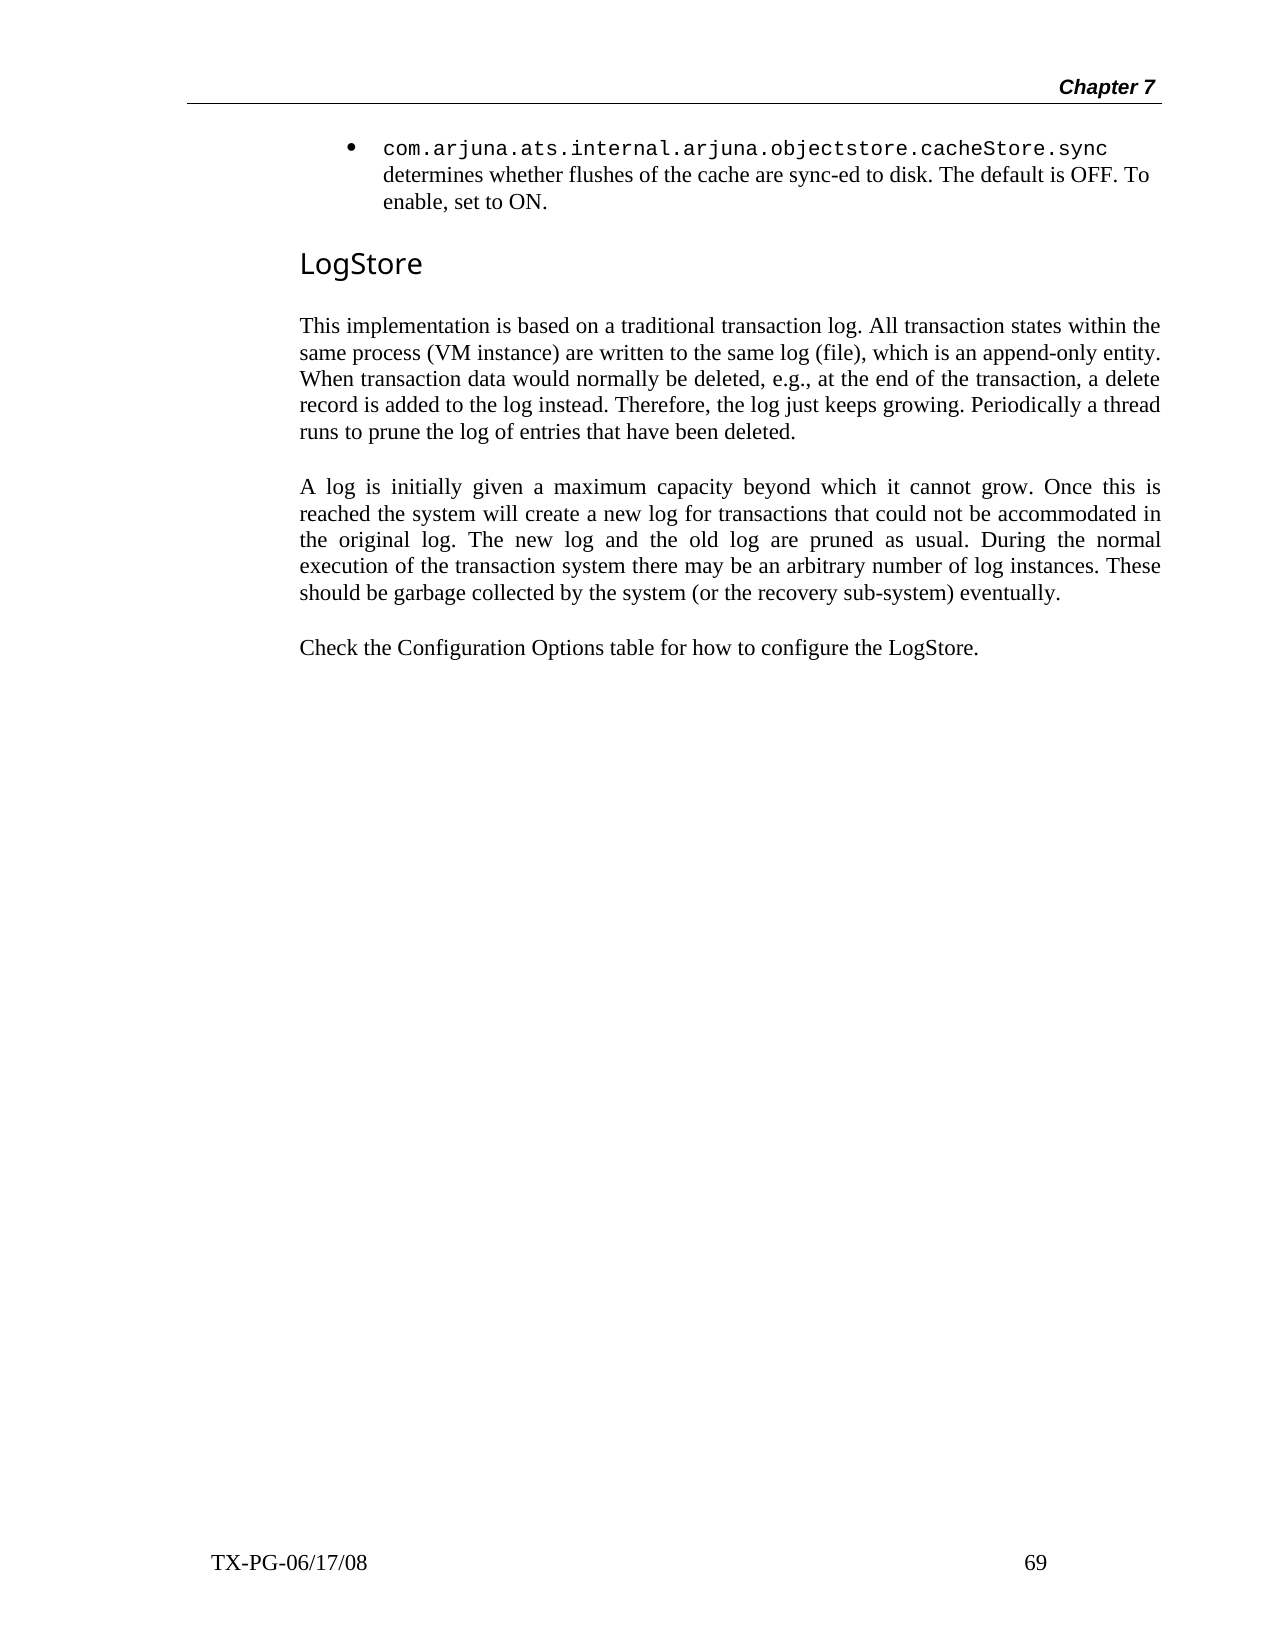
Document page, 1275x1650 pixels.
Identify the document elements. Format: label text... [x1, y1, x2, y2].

list com.arjuna.ats.internal.arjuna.objectstore.cacheStore.sync determines whether flushes of the cache are sync-ed to disk. The default is OFF. To enable, set to ON. [347, 134, 1162, 214]
text A log is initially given a maximum capacity beyond which it cannot grow. Once this is reached the system will create a new log for transactions that could not be accommodated in the original log. The new log and the old log are pruned as usual. During the normal execution of the transaction system there may be an arbitrary number of log instances. These should be garbage collected by the system (or the recovery sub-system) eventually. [299, 473, 1162, 605]
subtitle LogStore [299, 243, 1162, 283]
text This implementation is based on a traditional transaction log. All transaction states within the same process (VM instance) are written to the same log (file), which is an append-only entity. When transaction data would normally be deleted, e.g., at the end of the transaction, a delete record is added to the log instead. Therefore, the log just keeps growing. Periodically a thread runs to prune the log of entries that have been deleted. [299, 312, 1162, 444]
text Check the Configuration Options table for how to configure the LogStore. [299, 634, 1162, 661]
